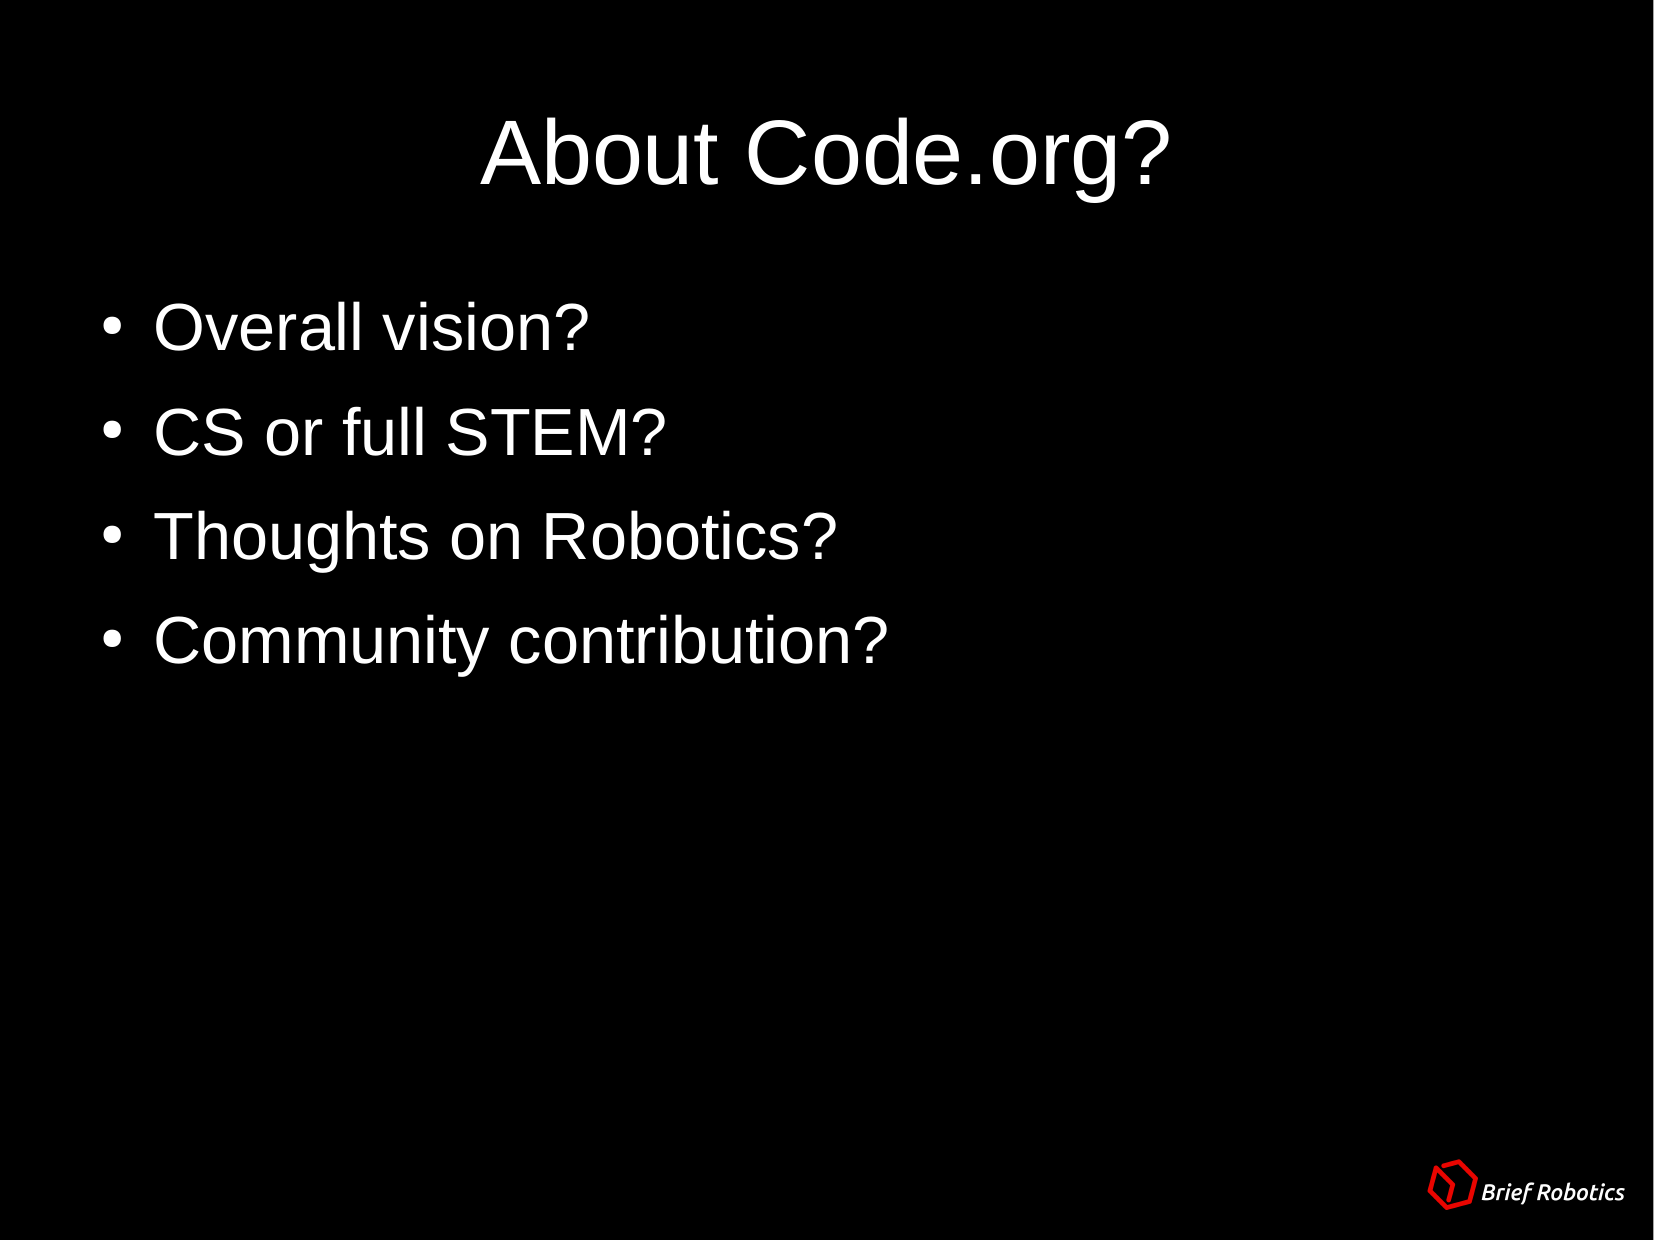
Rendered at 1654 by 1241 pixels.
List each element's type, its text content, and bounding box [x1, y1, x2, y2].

picture [1425, 1157, 1627, 1212]
title About Code.org? [82, 49, 1571, 257]
list Overall vision? CS or full STEM? Thoughts on Robotics? Community contribution? [82, 290, 1571, 1010]
